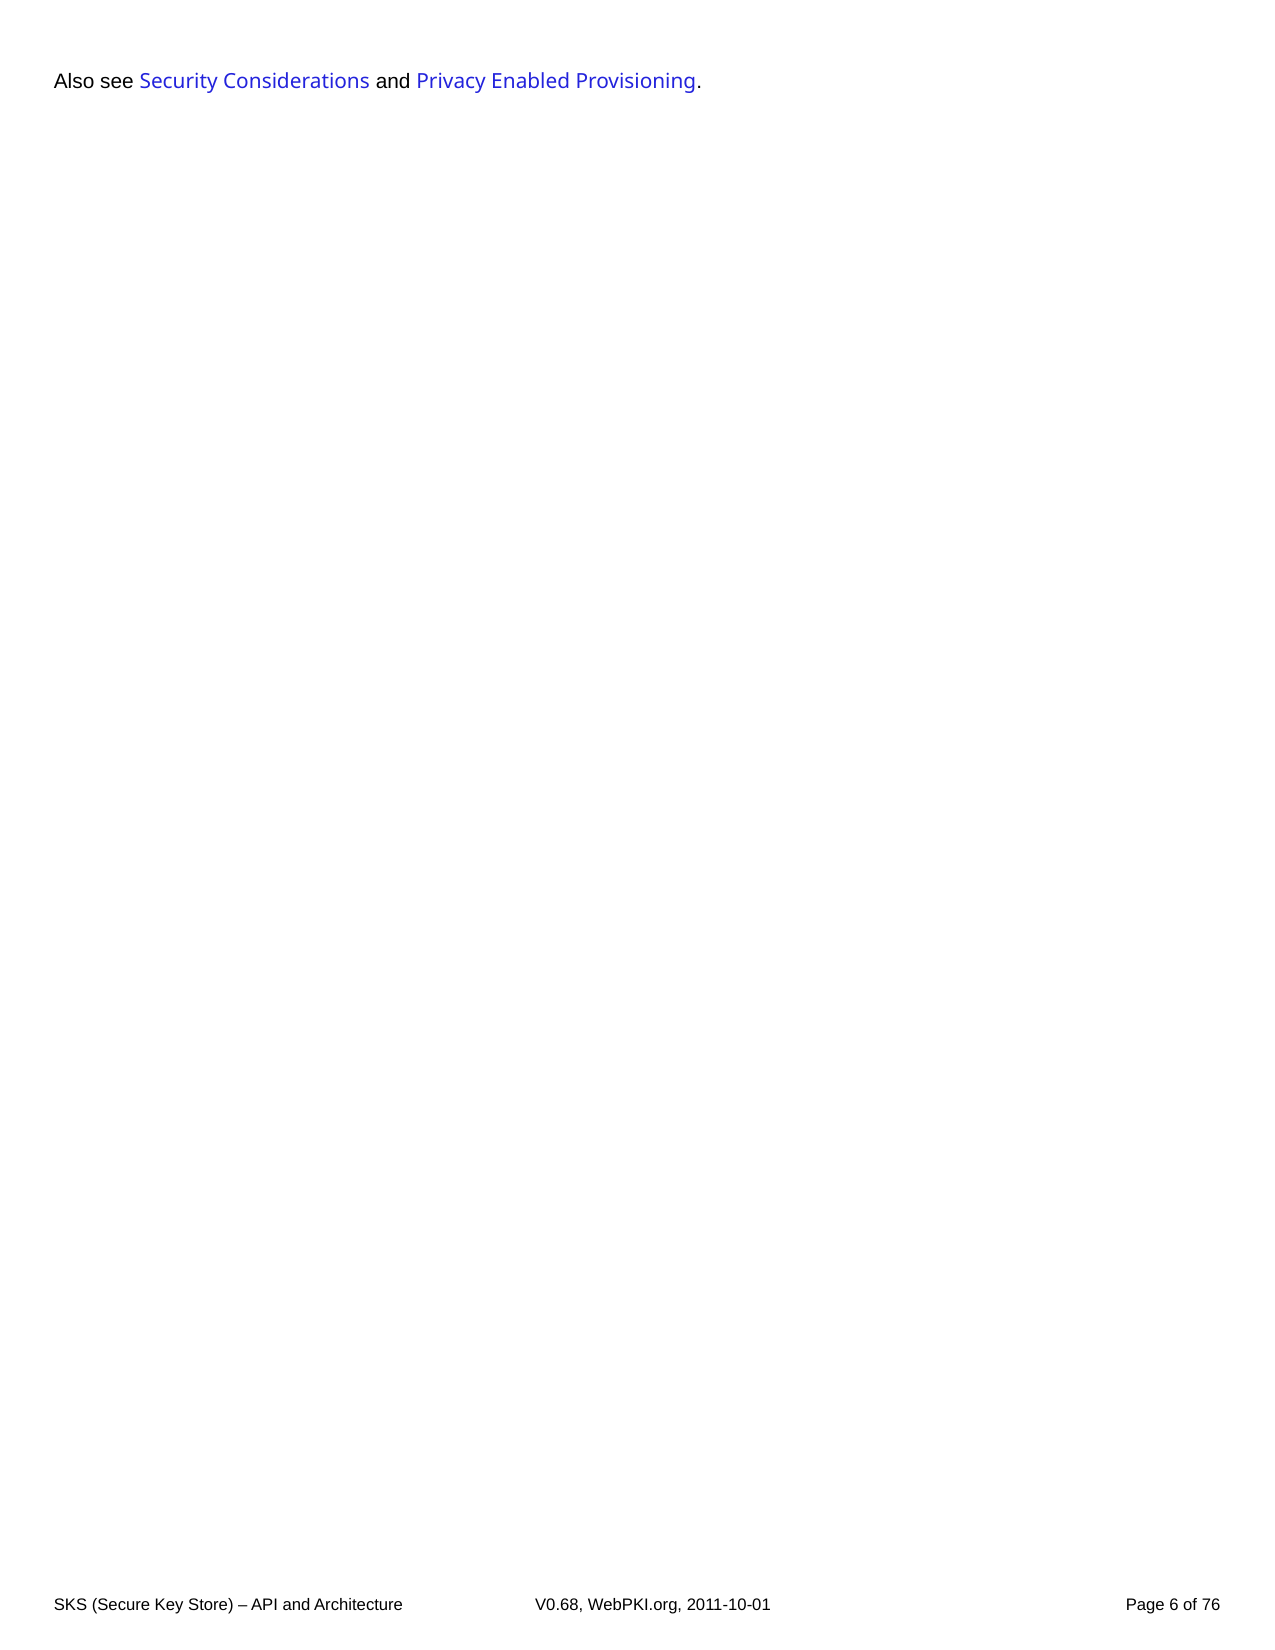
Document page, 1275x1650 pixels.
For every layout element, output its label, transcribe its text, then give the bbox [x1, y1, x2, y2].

text Also see Security Considerations and Privacy Enabled Provisioning. [54, 66, 1221, 94]
